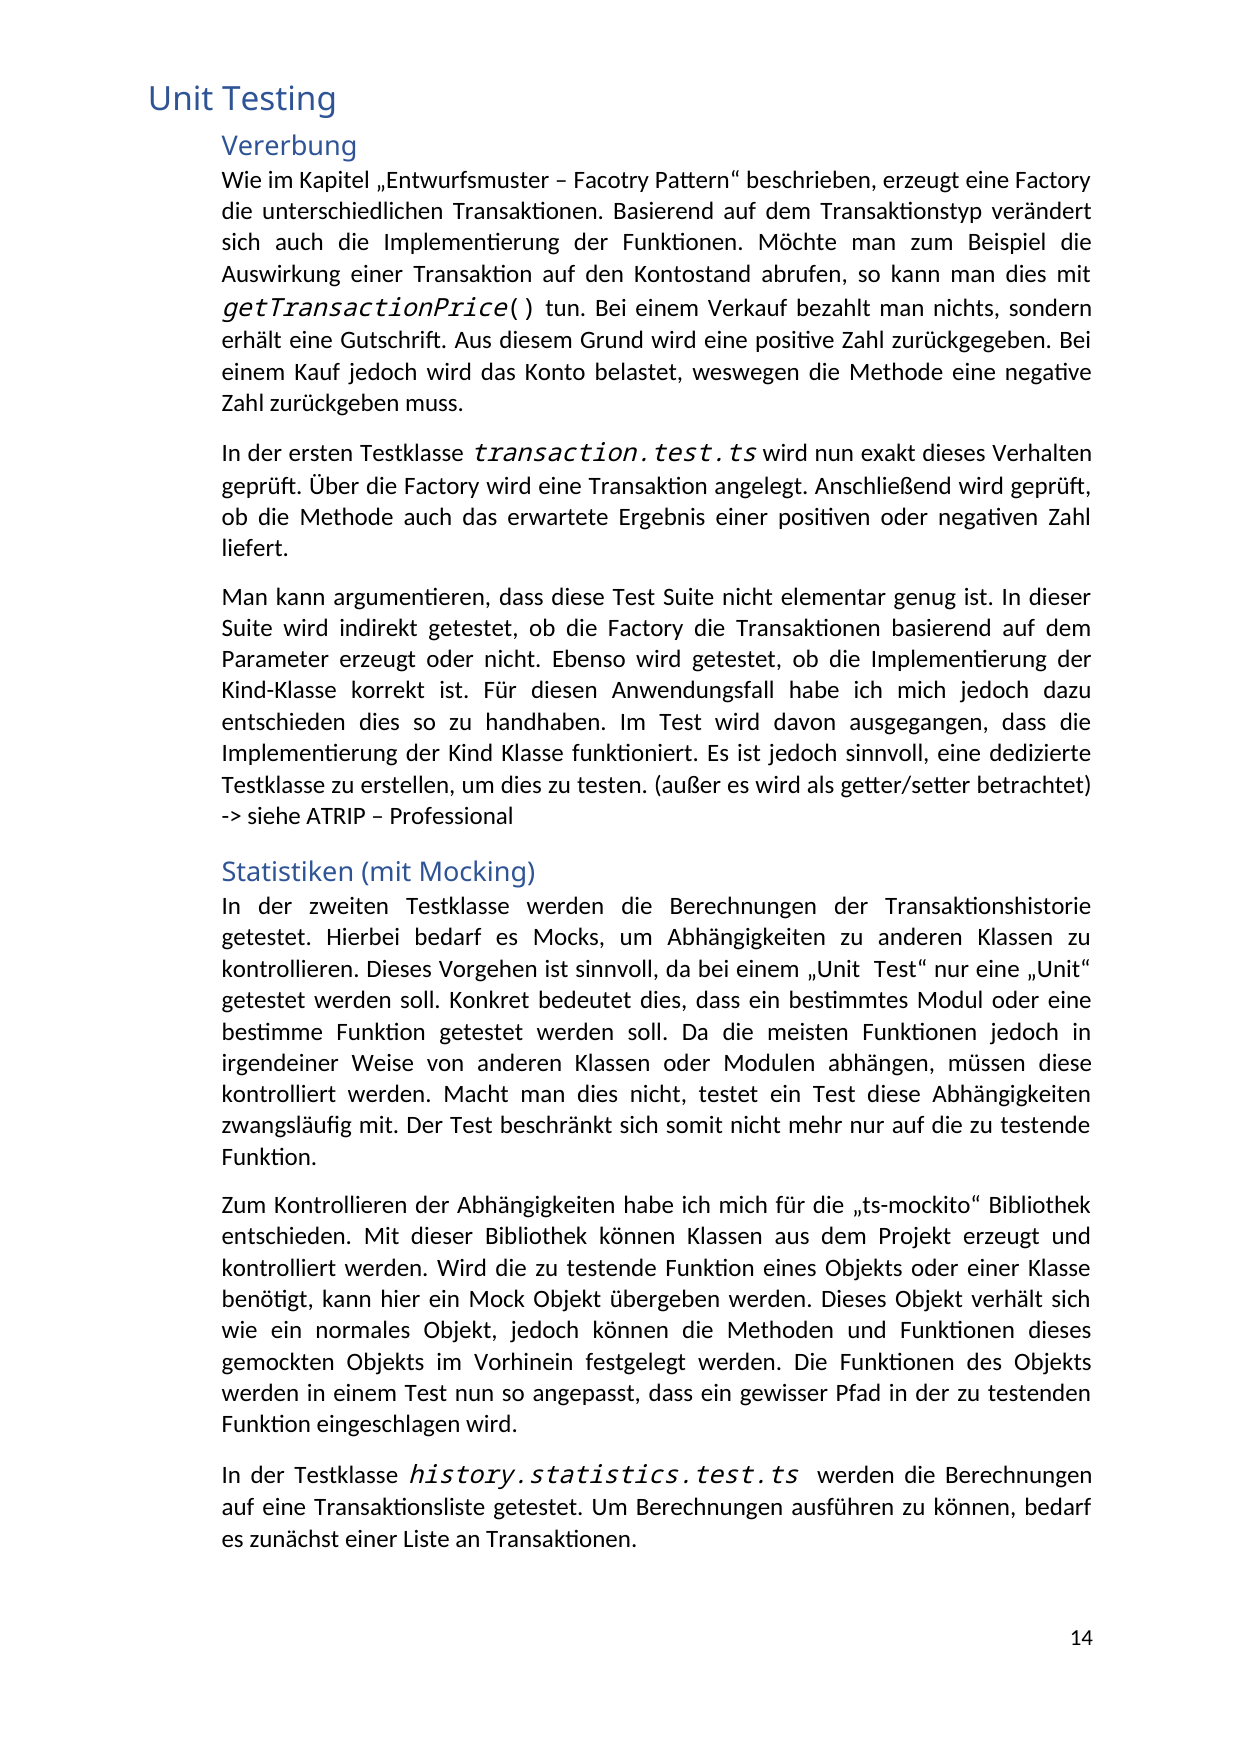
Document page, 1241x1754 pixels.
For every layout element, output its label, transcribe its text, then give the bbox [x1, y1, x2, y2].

text Zum Kontrollieren der Abhängigkeiten habe ich mich für die „ts-mockito“ Bibliothek entschieden. Mit dieser Bibliothek können Klassen aus dem Projekt erzeugt und kontrolliert werden. Wird die zu testende Funktion eines Objekts oder einer Klasse benötigt, kann hier ein Mock Objekt übergeben werden. Dieses Objekt verhält sich wie ein normales Objekt, jedoch können die Methoden und Funktionen dieses gemockten Objekts im Vorhinein festgelegt werden. Die Funktionen des Objekts werden in einem Test nun so angepasst, dass ein gewisser Pfad in der zu testenden Funktion eingeschlagen wird. [221, 1189, 1093, 1439]
text In der zweiten Testklasse werden die Berechnungen der Transaktionshistorie getestet. Hierbei bedarf es Mocks, um Abhängigkeiten zu anderen Klassen zu kontrollieren. Dieses Vorgehen ist sinnvoll, da bei einem „Unit Test“ nur eine „Unit“ getestet werden soll. Konkret bedeutet dies, dass ein bestimmtes Modul oder eine bestimme Funktion getestet werden soll. Da die meisten Funktionen jedoch in irgendeiner Weise von anderen Klassen oder Modulen abhängen, müssen diese kontrolliert werden. Macht man dies nicht, testet ein Test diese Abhängigkeiten zwangsläufig mit. Der Test beschränkt sich somit nicht mehr nur auf die zu testende Funktion. [221, 890, 1093, 1172]
subtitle Vererbung [148, 126, 1093, 163]
text In der ersten Testklasse transaction.test.ts wird nun exakt dieses Verhalten geprüft. Über die Factory wird eine Transaktion angelegt. Anschließend wird geprüft, ob die Methode auch das erwartete Ergebnis einer positiven oder negativen Zahl liefert. [221, 435, 1093, 563]
text In der Testklasse history.statistics.test.ts werden die Berechnungen auf eine Transaktionsliste getestet. Um Berechnungen ausführen zu können, bedarf es zunächst einer Liste an Transaktionen. [221, 1457, 1093, 1553]
subtitle Statistiken (mit Mocking) [148, 852, 1093, 889]
text Wie im Kapitel „Entwurfsmuster – Facotry Pattern“ beschrieben, erzeugt eine Factory die unterschiedlichen Transaktionen. Basierend auf dem Transaktionstyp verändert sich auch die Implementierung der Funktionen. Möchte man zum Beispiel die Auswirkung einer Transaktion auf den Kontostand abrufen, so kann man dies mit getTransactionPrice() tun. Bei einem Verkauf bezahlt man nichts, sondern erhält eine Gutschrift. Aus diesem Grund wird eine positive Zahl zurückgegeben. Bei einem Kauf jedoch wird das Konto belastet, weswegen die Methode eine negative Zahl zurückgeben muss. [221, 164, 1093, 417]
subtitle Unit Testing [148, 75, 1093, 120]
text Man kann argumentieren, dass diese Test Suite nicht elementar genug ist. In dieser Suite wird indirekt getestet, ob die Factory die Transaktionen basierend auf dem Parameter erzeugt oder nicht. Ebenso wird getestet, ob die Implementierung der Kind-Klasse korrekt ist. Für diesen Anwendungsfall habe ich mich jedoch dazu entschieden dies so zu handhaben. Im Test wird davon ausgegangen, dass die Implementierung der Kind Klasse funktioniert. Es ist jedoch sinnvoll, eine dedizierte Testklasse zu erstellen, um dies zu testen. (außer es wird als getter/setter betrachtet) -> siehe ATRIP – Professional [221, 581, 1093, 831]
